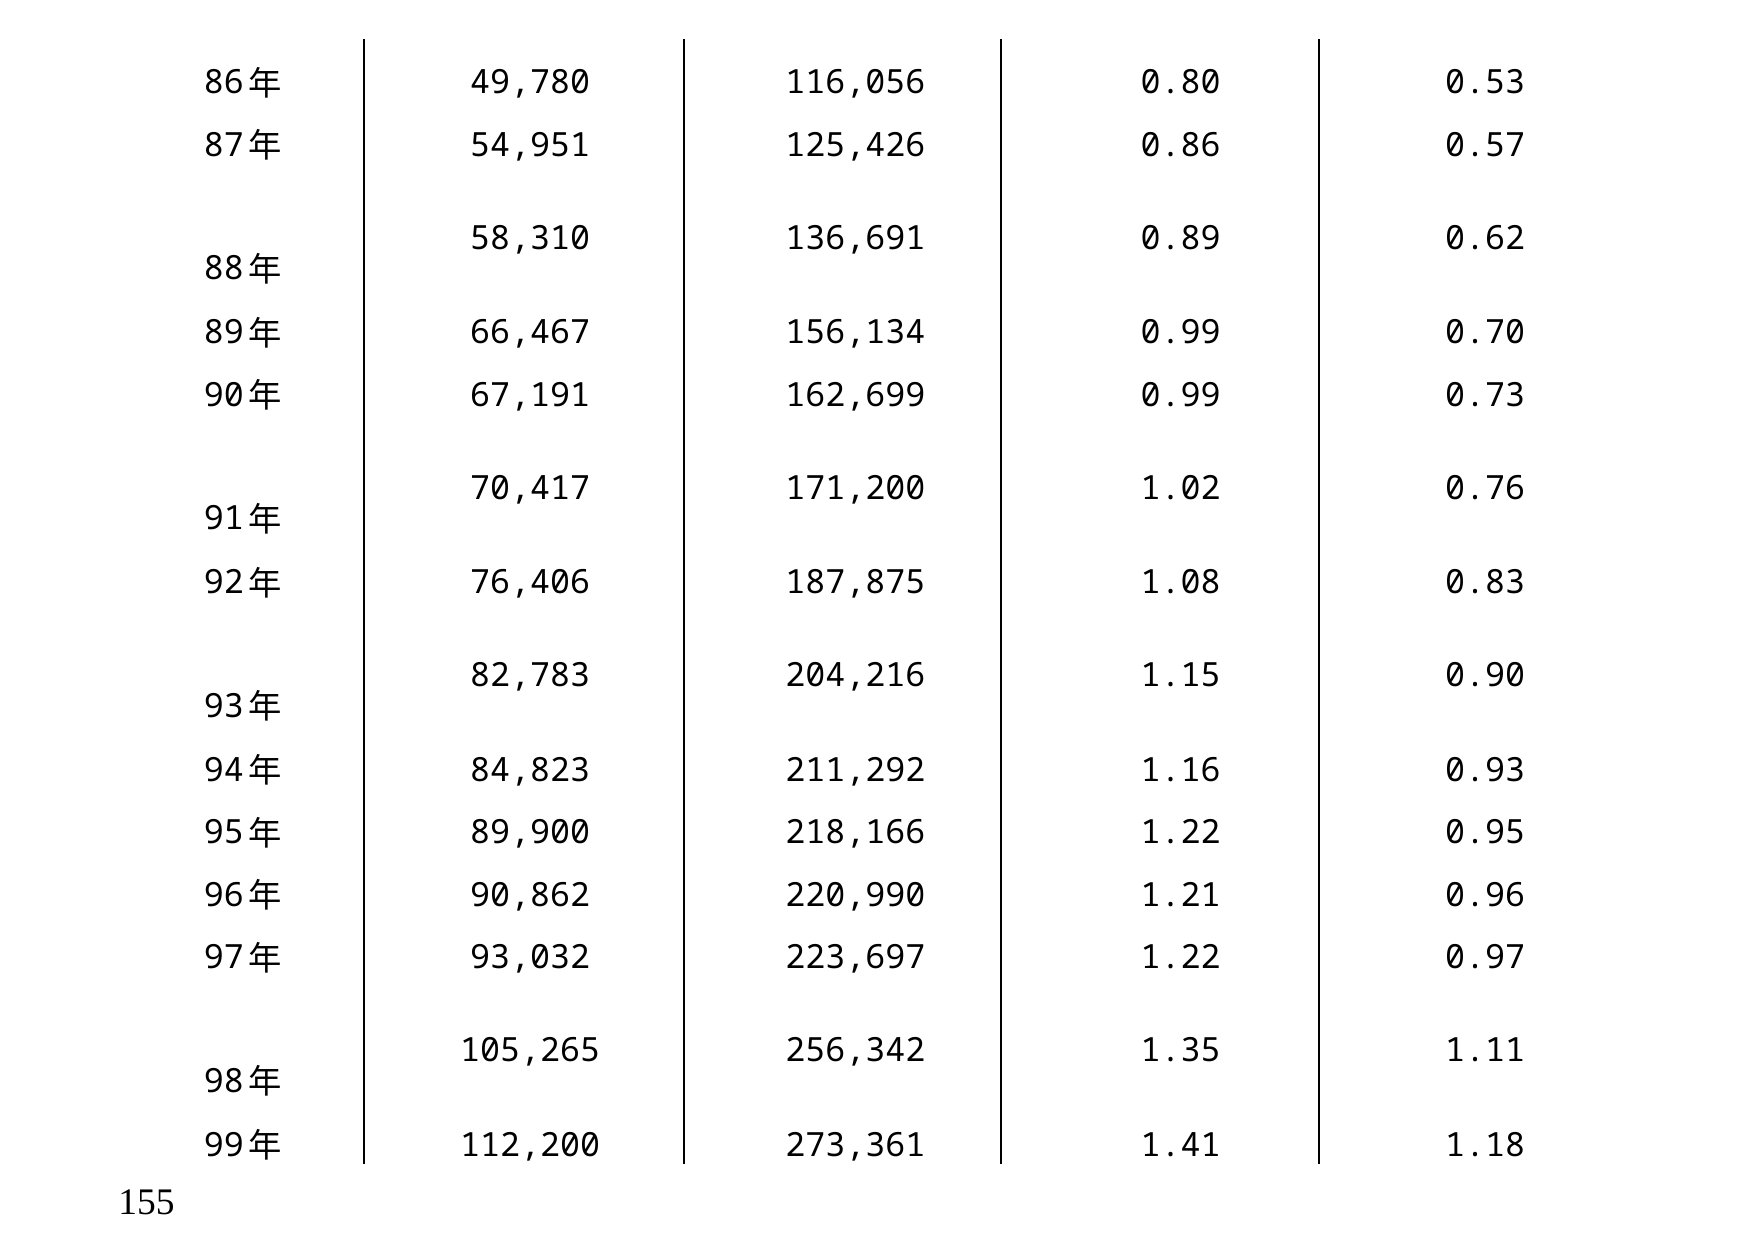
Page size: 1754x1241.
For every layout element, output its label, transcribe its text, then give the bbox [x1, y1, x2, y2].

table_cell 70,417 [365, 414, 683, 538]
table_cell 0.90 [1320, 602, 1636, 725]
table_cell 93,032 [365, 914, 683, 977]
table_cell 86年 [121, 39, 363, 102]
table_cell 1.22 [1002, 914, 1318, 977]
table_cell 1.16 [1002, 725, 1318, 789]
table_cell 0.99 [1002, 288, 1318, 352]
table_cell 91年 [121, 414, 363, 538]
table_cell 90年 [121, 352, 363, 414]
table_cell 256,342 [685, 977, 1000, 1100]
table_cell 97年 [121, 914, 363, 977]
table_cell 93年 [121, 602, 363, 725]
table_cell 82,783 [365, 602, 683, 725]
table_cell 1.02 [1002, 414, 1318, 538]
table_cell 171,200 [685, 414, 1000, 538]
table_cell 88年 [121, 164, 363, 288]
table_cell 211,292 [685, 725, 1000, 789]
table_cell 0.97 [1320, 914, 1636, 977]
table_cell 1.08 [1002, 538, 1318, 602]
table_cell 1.22 [1002, 789, 1318, 852]
table_cell 49,780 [365, 39, 683, 102]
table_cell 0.95 [1320, 789, 1636, 852]
table_cell 89年 [121, 288, 363, 352]
table_cell 112,200 [365, 1100, 683, 1164]
table_cell 0.70 [1320, 288, 1636, 352]
table_cell 220,990 [685, 852, 1000, 914]
table_cell 99年 [121, 1100, 363, 1164]
table_cell 156,134 [685, 288, 1000, 352]
table_cell 90,862 [365, 852, 683, 914]
table_cell 87年 [121, 102, 363, 164]
table_cell 273,361 [685, 1100, 1000, 1164]
table_cell 0.83 [1320, 538, 1636, 602]
table_cell 218,166 [685, 789, 1000, 852]
table_cell 67,191 [365, 352, 683, 414]
table_cell 0.57 [1320, 102, 1636, 164]
table_cell 125,426 [685, 102, 1000, 164]
table_cell 0.89 [1002, 164, 1318, 288]
table_cell 1.35 [1002, 977, 1318, 1100]
table_cell 54,951 [365, 102, 683, 164]
table_cell 1.18 [1320, 1100, 1636, 1164]
table_cell 1.11 [1320, 977, 1636, 1100]
table_cell 84,823 [365, 725, 683, 789]
table_cell 1.41 [1002, 1100, 1318, 1164]
table_cell 1.15 [1002, 602, 1318, 725]
table_cell 204,216 [685, 602, 1000, 725]
table_cell 0.53 [1320, 39, 1636, 102]
table_cell 187,875 [685, 538, 1000, 602]
table_cell 162,699 [685, 352, 1000, 414]
table_cell 58,310 [365, 164, 683, 288]
table_cell 66,467 [365, 288, 683, 352]
table_cell 116,056 [685, 39, 1000, 102]
table_cell 0.96 [1320, 852, 1636, 914]
table_cell 0.76 [1320, 414, 1636, 538]
table_cell 94年 [121, 725, 363, 789]
table_cell 0.99 [1002, 352, 1318, 414]
table_cell 0.86 [1002, 102, 1318, 164]
table_cell 136,691 [685, 164, 1000, 288]
table_cell 96年 [121, 852, 363, 914]
table_cell 1.21 [1002, 852, 1318, 914]
table_cell 223,697 [685, 914, 1000, 977]
table_cell 0.73 [1320, 352, 1636, 414]
table_cell 105,265 [365, 977, 683, 1100]
table_cell 95年 [121, 789, 363, 852]
table_cell 98年 [121, 977, 363, 1100]
table_cell 76,406 [365, 538, 683, 602]
table_cell 92年 [121, 538, 363, 602]
table_cell 0.93 [1320, 725, 1636, 789]
table_cell 0.80 [1002, 39, 1318, 102]
table_cell 89,900 [365, 789, 683, 852]
table_cell 0.62 [1320, 164, 1636, 288]
